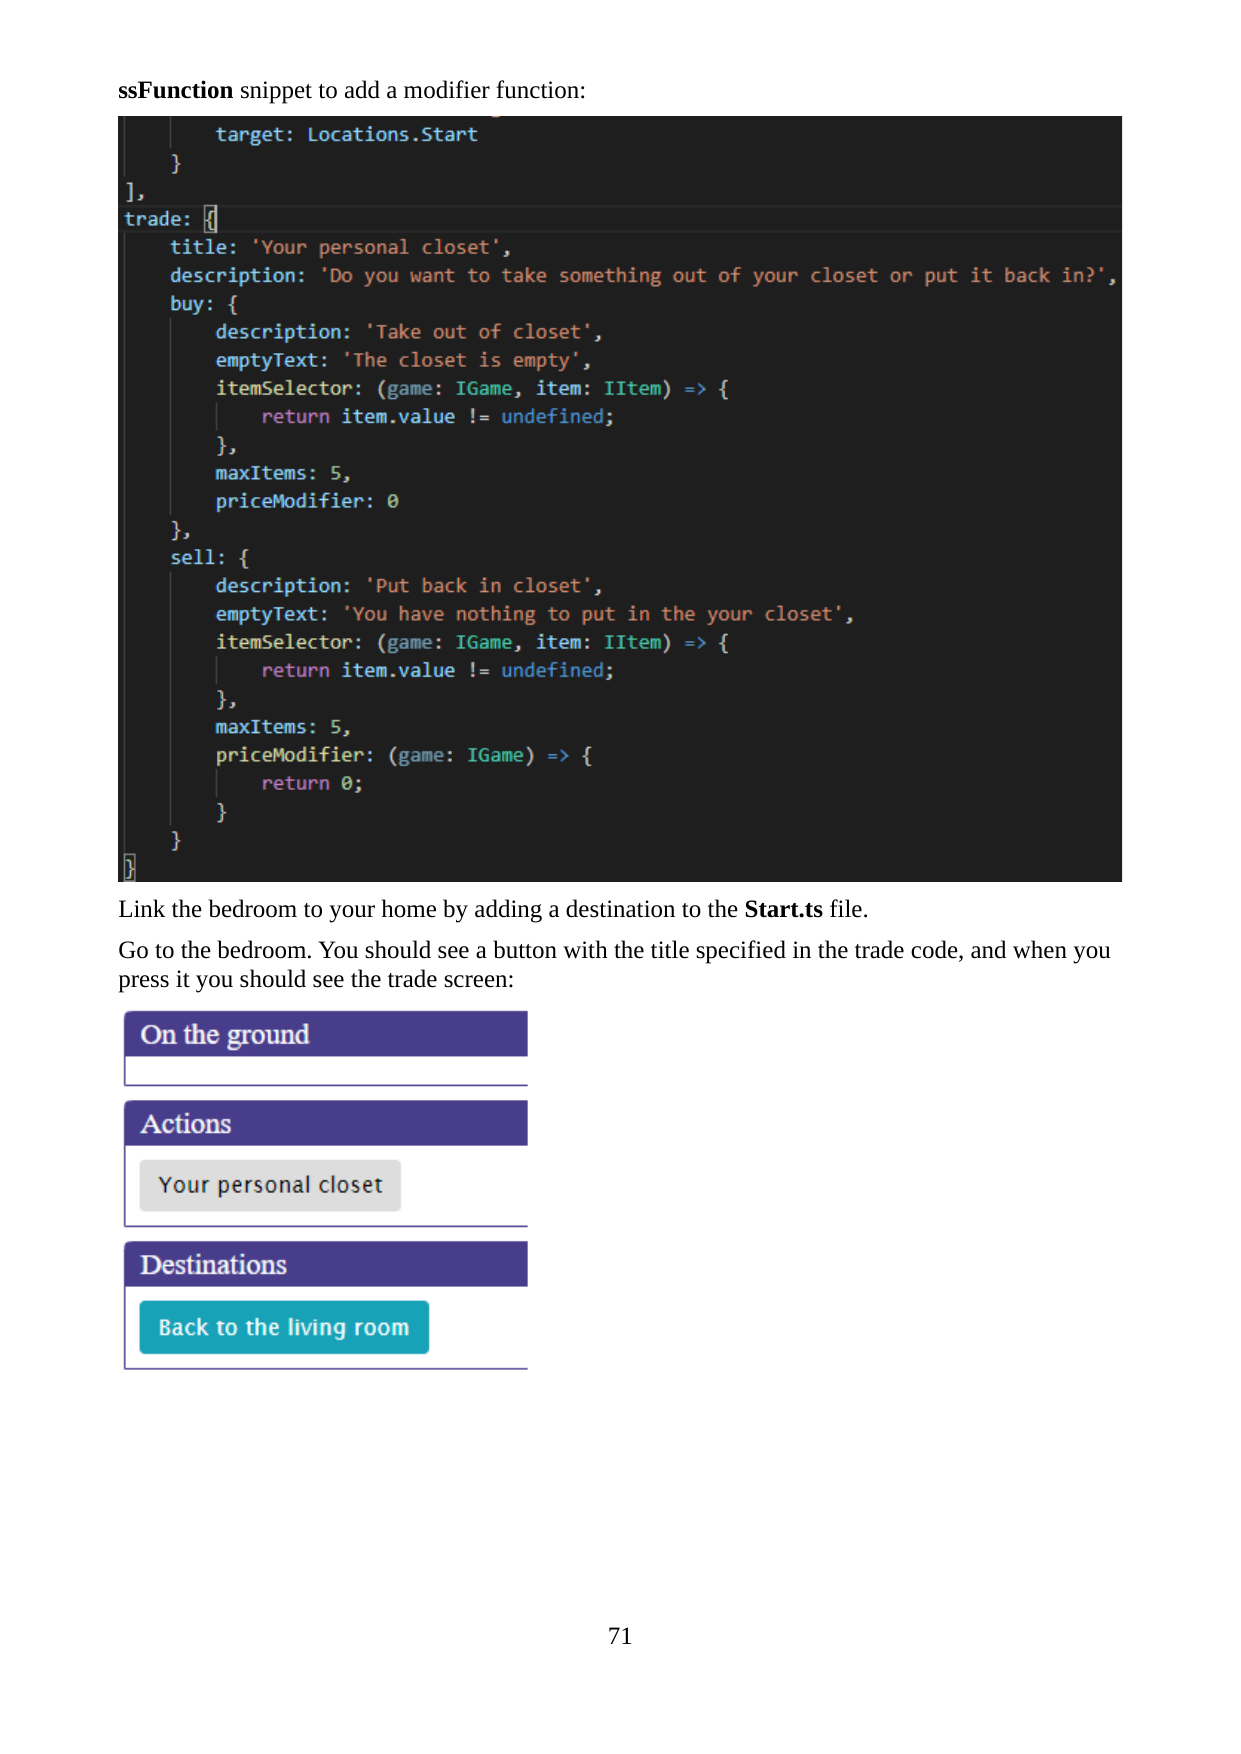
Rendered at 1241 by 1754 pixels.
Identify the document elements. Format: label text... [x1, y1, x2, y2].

text ssFunction snippet to add a modifier function: [118, 75, 1122, 104]
text Link the bedroom to your home by adding a destination to the Start.ts file. [118, 894, 1122, 923]
text Go to the bedroom. You should see a button with the title specified in the trade code, and when you press it you should see the trade screen: [118, 935, 1122, 993]
